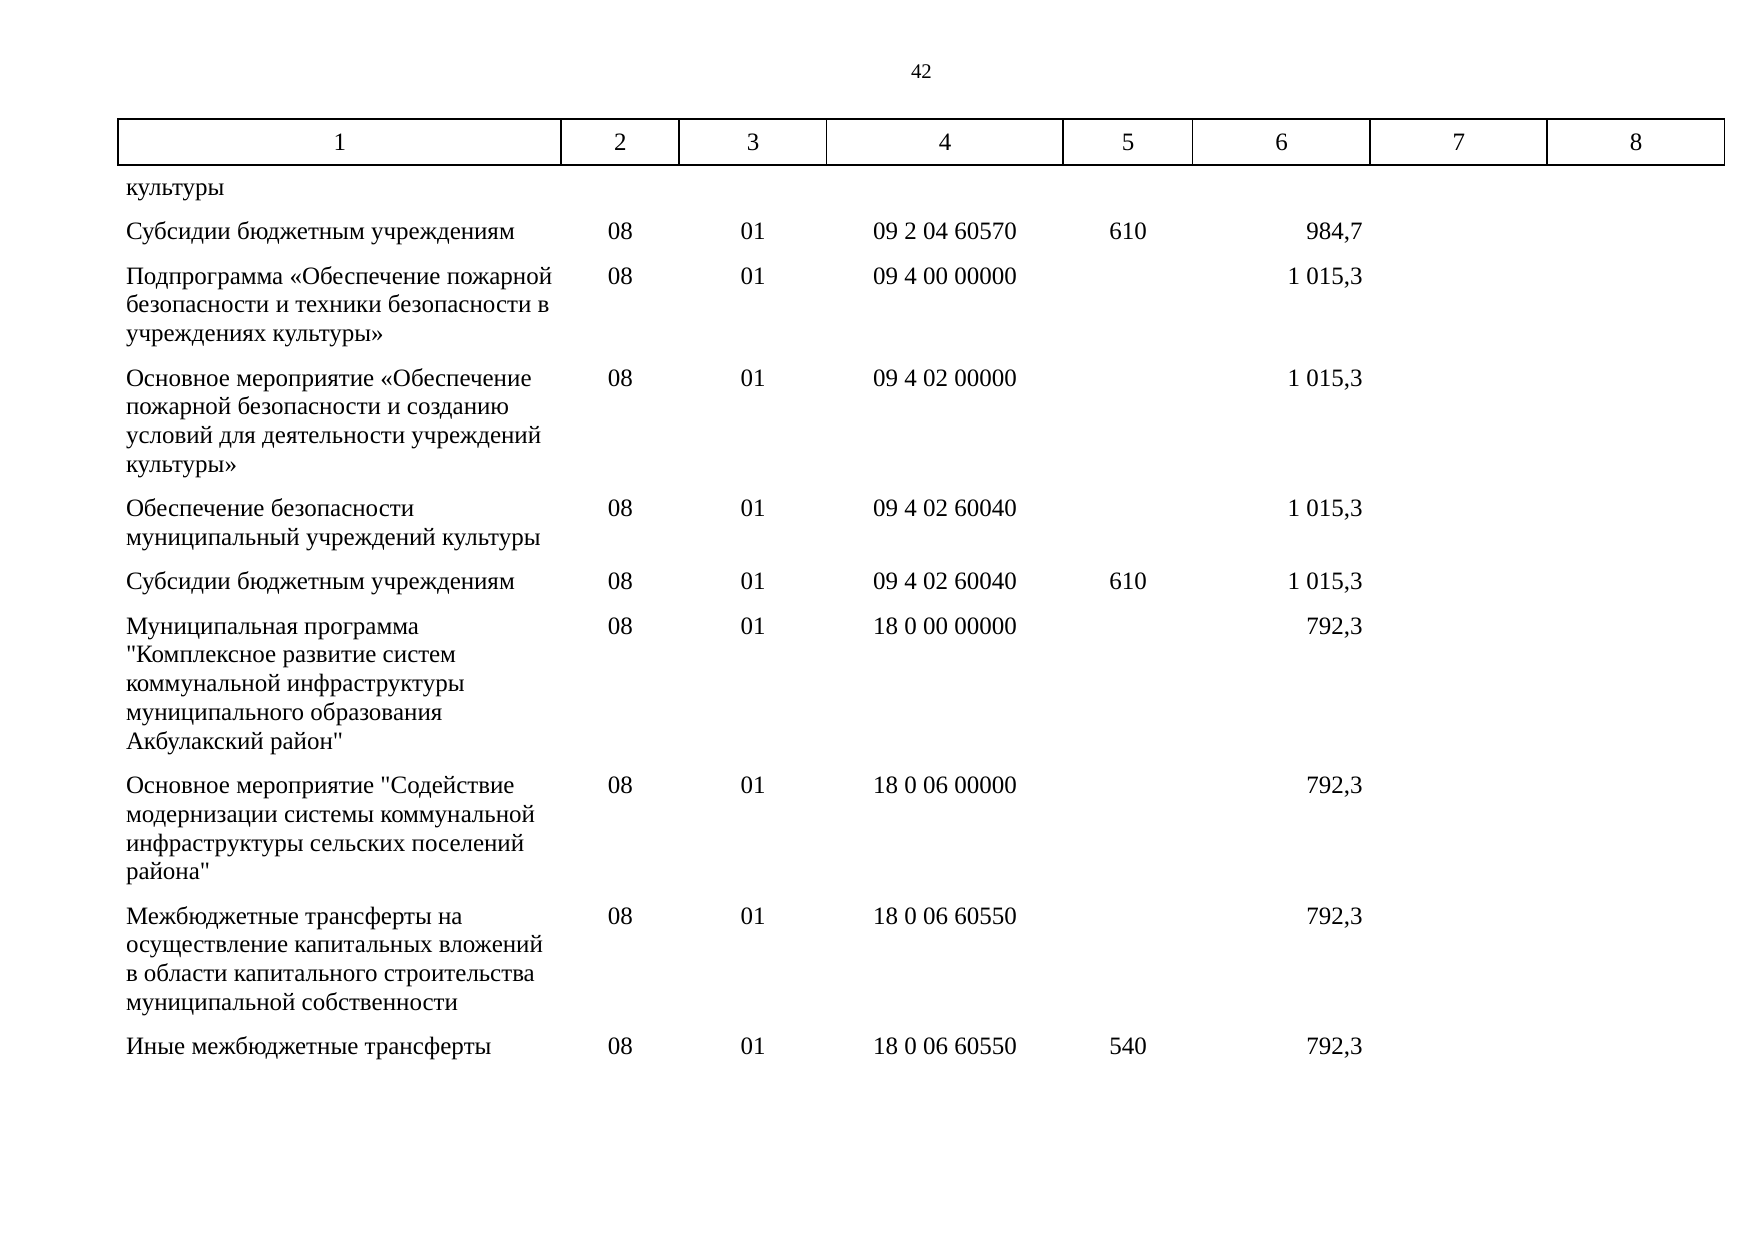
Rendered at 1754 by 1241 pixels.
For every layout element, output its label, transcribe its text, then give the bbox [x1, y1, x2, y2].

table_header [1193, 120, 1369, 164]
table_cell 18 0 06 60550 [827, 893, 1063, 1023]
table_cell [1370, 355, 1547, 485]
table_header 3 [687, 128, 819, 156]
table_cell 01 [679, 893, 827, 1023]
table_header 1 [126, 128, 553, 156]
table_cell 08 [561, 559, 679, 603]
table_cell Муниципальная программа "Комплексное развитие систем коммунальной инфраструктуры муниципального образования Акбулакский район" [118, 603, 561, 762]
table_cell [1063, 253, 1193, 355]
table_cell 01 [679, 1024, 827, 1068]
table_cell 18 0 06 00000 [827, 762, 1063, 893]
table_cell 08 [561, 603, 679, 762]
table_cell [1370, 166, 1547, 208]
table_header [119, 120, 560, 164]
table_header 6 [1201, 128, 1362, 156]
table_cell 09 4 00 00000 [827, 253, 1063, 355]
table_cell 08 [561, 209, 679, 253]
table_cell [1370, 209, 1547, 253]
table_cell Субсидии бюджетным учреждениям [118, 209, 561, 253]
table_cell [1193, 166, 1370, 208]
table_cell [1063, 166, 1193, 208]
table_cell [1370, 762, 1547, 893]
table_cell 01 [679, 253, 827, 355]
table_cell 792,3 [1193, 762, 1370, 893]
table_cell культуры [118, 166, 561, 208]
table_cell 01 [679, 603, 827, 762]
table_cell [1370, 603, 1547, 762]
table_cell [1547, 762, 1724, 893]
table_header [827, 120, 1062, 164]
table_cell 984,7 [1193, 209, 1370, 253]
table_header [1371, 120, 1546, 164]
table_cell Основное мероприятие "Содействие модернизации системы коммунальной инфраструктуры сельских поселений района" [118, 762, 561, 893]
table_cell 18 0 00 00000 [827, 603, 1063, 762]
table_header 4 [835, 128, 1055, 156]
table_cell [1547, 893, 1724, 1023]
table_cell [827, 166, 1063, 208]
table_cell [1063, 485, 1193, 558]
table_cell 01 [679, 559, 827, 603]
table_cell 08 [561, 253, 679, 355]
table_cell 18 0 06 60550 [827, 1024, 1063, 1068]
table_cell [1547, 485, 1724, 558]
table_header [1548, 120, 1724, 164]
table_header 2 [569, 128, 671, 156]
table_header 7 [1378, 128, 1539, 156]
table_cell [679, 166, 827, 208]
table_cell [1370, 485, 1547, 558]
table_cell [1063, 893, 1193, 1023]
table_cell Субсидии бюджетным учреждениям [118, 559, 561, 603]
table_cell Подпрограмма «Обеспечение пожарной безопасности и техники безопасности в учреждениях культуры» [118, 253, 561, 355]
table_cell [1063, 762, 1193, 893]
table_cell 610 [1063, 559, 1193, 603]
table_cell 08 [561, 485, 679, 558]
table_header [680, 120, 826, 164]
table_cell 09 4 02 60040 [827, 485, 1063, 558]
table_cell [1063, 603, 1193, 762]
table_cell 1 015,3 [1193, 485, 1370, 558]
table_cell 08 [561, 893, 679, 1023]
table_cell 1 015,3 [1193, 253, 1370, 355]
table_cell [1370, 893, 1547, 1023]
table_cell [1547, 355, 1724, 485]
table_cell [1547, 166, 1724, 208]
table_cell [1547, 603, 1724, 762]
table_cell 01 [679, 762, 827, 893]
table_cell 1 015,3 [1193, 559, 1370, 603]
table_cell 792,3 [1193, 893, 1370, 1023]
table_cell [1370, 1024, 1547, 1068]
table_cell Иные межбюджетные трансферты [118, 1024, 561, 1068]
table_cell 01 [679, 485, 827, 558]
table_cell 09 2 04 60570 [827, 209, 1063, 253]
table_cell 792,3 [1193, 1024, 1370, 1068]
table_cell 09 4 02 60040 [827, 559, 1063, 603]
table_header 5 [1071, 128, 1185, 156]
table_cell 01 [679, 209, 827, 253]
table_cell [1547, 1024, 1724, 1068]
table_cell 08 [561, 762, 679, 893]
table_header [1064, 120, 1192, 164]
table_cell Обеспечение безопасности муниципальный учреждений культуры [118, 485, 561, 558]
table_cell 792,3 [1193, 603, 1370, 762]
table_cell 08 [561, 1024, 679, 1068]
table_cell Межбюджетные трансферты на осуществление капитальных вложений в области капитального строительства муниципальной собственности [118, 893, 561, 1023]
table_cell [1063, 355, 1193, 485]
table_cell [1370, 559, 1547, 603]
table_cell [561, 166, 679, 208]
table_header 8 [1555, 128, 1716, 156]
table_cell 540 [1063, 1024, 1193, 1068]
table_cell 08 [561, 355, 679, 485]
table_cell 610 [1063, 209, 1193, 253]
table_cell [1547, 253, 1724, 355]
table_cell Основное мероприятие «Обеспечение пожарной безопасности и созданию условий для деятельности учреждений культуры» [118, 355, 561, 485]
table_cell [1547, 209, 1724, 253]
table_cell [1547, 559, 1724, 603]
table_cell 01 [679, 355, 827, 485]
table_cell 09 4 02 00000 [827, 355, 1063, 485]
table_cell 1 015,3 [1193, 355, 1370, 485]
table_header [562, 120, 678, 164]
table_cell [1370, 253, 1547, 355]
